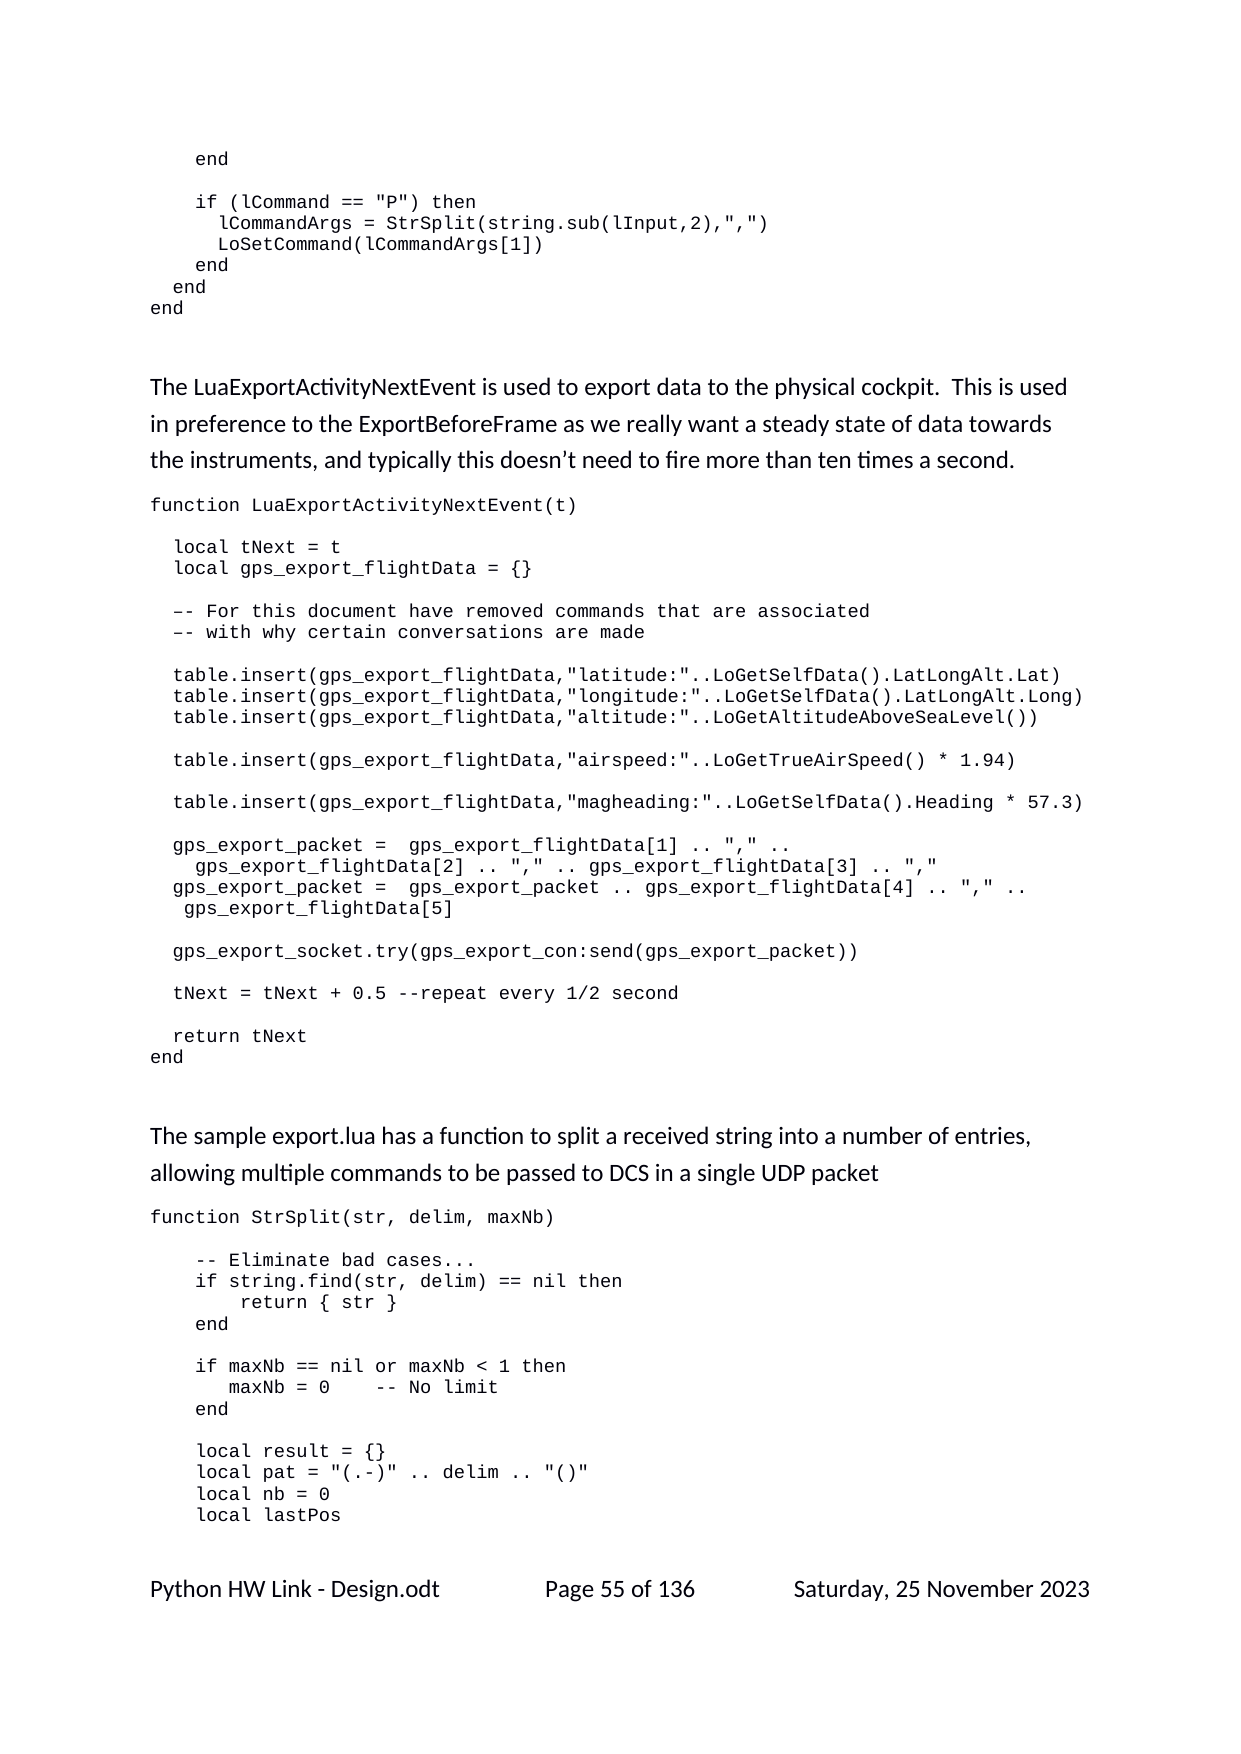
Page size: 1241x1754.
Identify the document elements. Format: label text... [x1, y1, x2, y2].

text -- Eliminate bad cases... [150, 1251, 1090, 1272]
text table.insert(gps_export_flightData,"latitude:"..LoGetSelfData().LatLongAlt.Lat) [150, 665, 1090, 687]
text local gps_export_flightData = {} [150, 559, 1090, 580]
text gps_export_socket.try(gps_export_con:send(gps_export_packet)) [150, 942, 1090, 963]
text end [150, 277, 1090, 299]
text local nb = 0 [150, 1484, 1090, 1506]
text table.insert(gps_export_flightData,"magheading:"..LoGetSelfData().Heading * 57.3) [150, 793, 1090, 814]
text gps_export_flightData[2] .. "," .. gps_export_flightData[3] .. "," [150, 857, 1090, 878]
text The LuaExportActivityNextEvent is used to export data to the physical cockpit. This is used in preference to the ExportBeforeFrame as we really want a steady state of data towards the instruments, and typically this doesn’t need to fire more than ten times a second. [150, 371, 1090, 475]
text gps_export_packet = gps_export_packet .. gps_export_flightData[4] .. "," .. [150, 878, 1090, 899]
text maxNb = 0 -- No limit [150, 1378, 1090, 1399]
text tNext = tNext + 0.5 --repeat every 1/2 second [150, 984, 1090, 1005]
text end [150, 1314, 1090, 1336]
text end [150, 1048, 1090, 1069]
text local result = {} [150, 1442, 1090, 1463]
text table.insert(gps_export_flightData,"longitude:"..LoGetSelfData().LatLongAlt.Long) [150, 687, 1090, 708]
text lCommandArgs = StrSplit(string.sub(lInput,2),",") [150, 214, 1090, 235]
text table.insert(gps_export_flightData,"airspeed:"..LoGetTrueAirSpeed() * 1.94) [150, 750, 1090, 772]
text if maxNb == nil or maxNb < 1 then [150, 1357, 1090, 1378]
text local pat = "(.-)" .. delim .. "()" [150, 1463, 1090, 1484]
text function StrSplit(str, delim, maxNb) [150, 1208, 1090, 1229]
text gps_export_packet = gps_export_flightData[1] .. "," .. [150, 835, 1090, 857]
text end [150, 1399, 1090, 1421]
text end [150, 256, 1090, 277]
text if string.find(str, delim) == nil then [150, 1272, 1090, 1293]
text end [150, 150, 1090, 171]
text LoSetCommand(lCommandArgs[1]) [150, 235, 1090, 256]
text local tNext = t [150, 538, 1090, 559]
text if (lCommand == "P") then [150, 192, 1090, 214]
text –- with why certain conversations are made [150, 623, 1090, 644]
text table.insert(gps_export_flightData,"altitude:"..LoGetAltitudeAboveSeaLevel()) [150, 708, 1090, 729]
text function LuaExportActivityNextEvent(t) [150, 495, 1090, 517]
text local lastPos [150, 1506, 1090, 1527]
text return { str } [150, 1293, 1090, 1314]
text gps_export_flightData[5] [150, 899, 1090, 920]
text –- For this document have removed commands that are associated [150, 602, 1090, 623]
text end [150, 299, 1090, 320]
text return tNext [150, 1027, 1090, 1048]
text The sample export.lua has a function to split a received string into a number of entries, allowing multiple commands to be passed to DCS in a single UDP packet [150, 1120, 1090, 1187]
